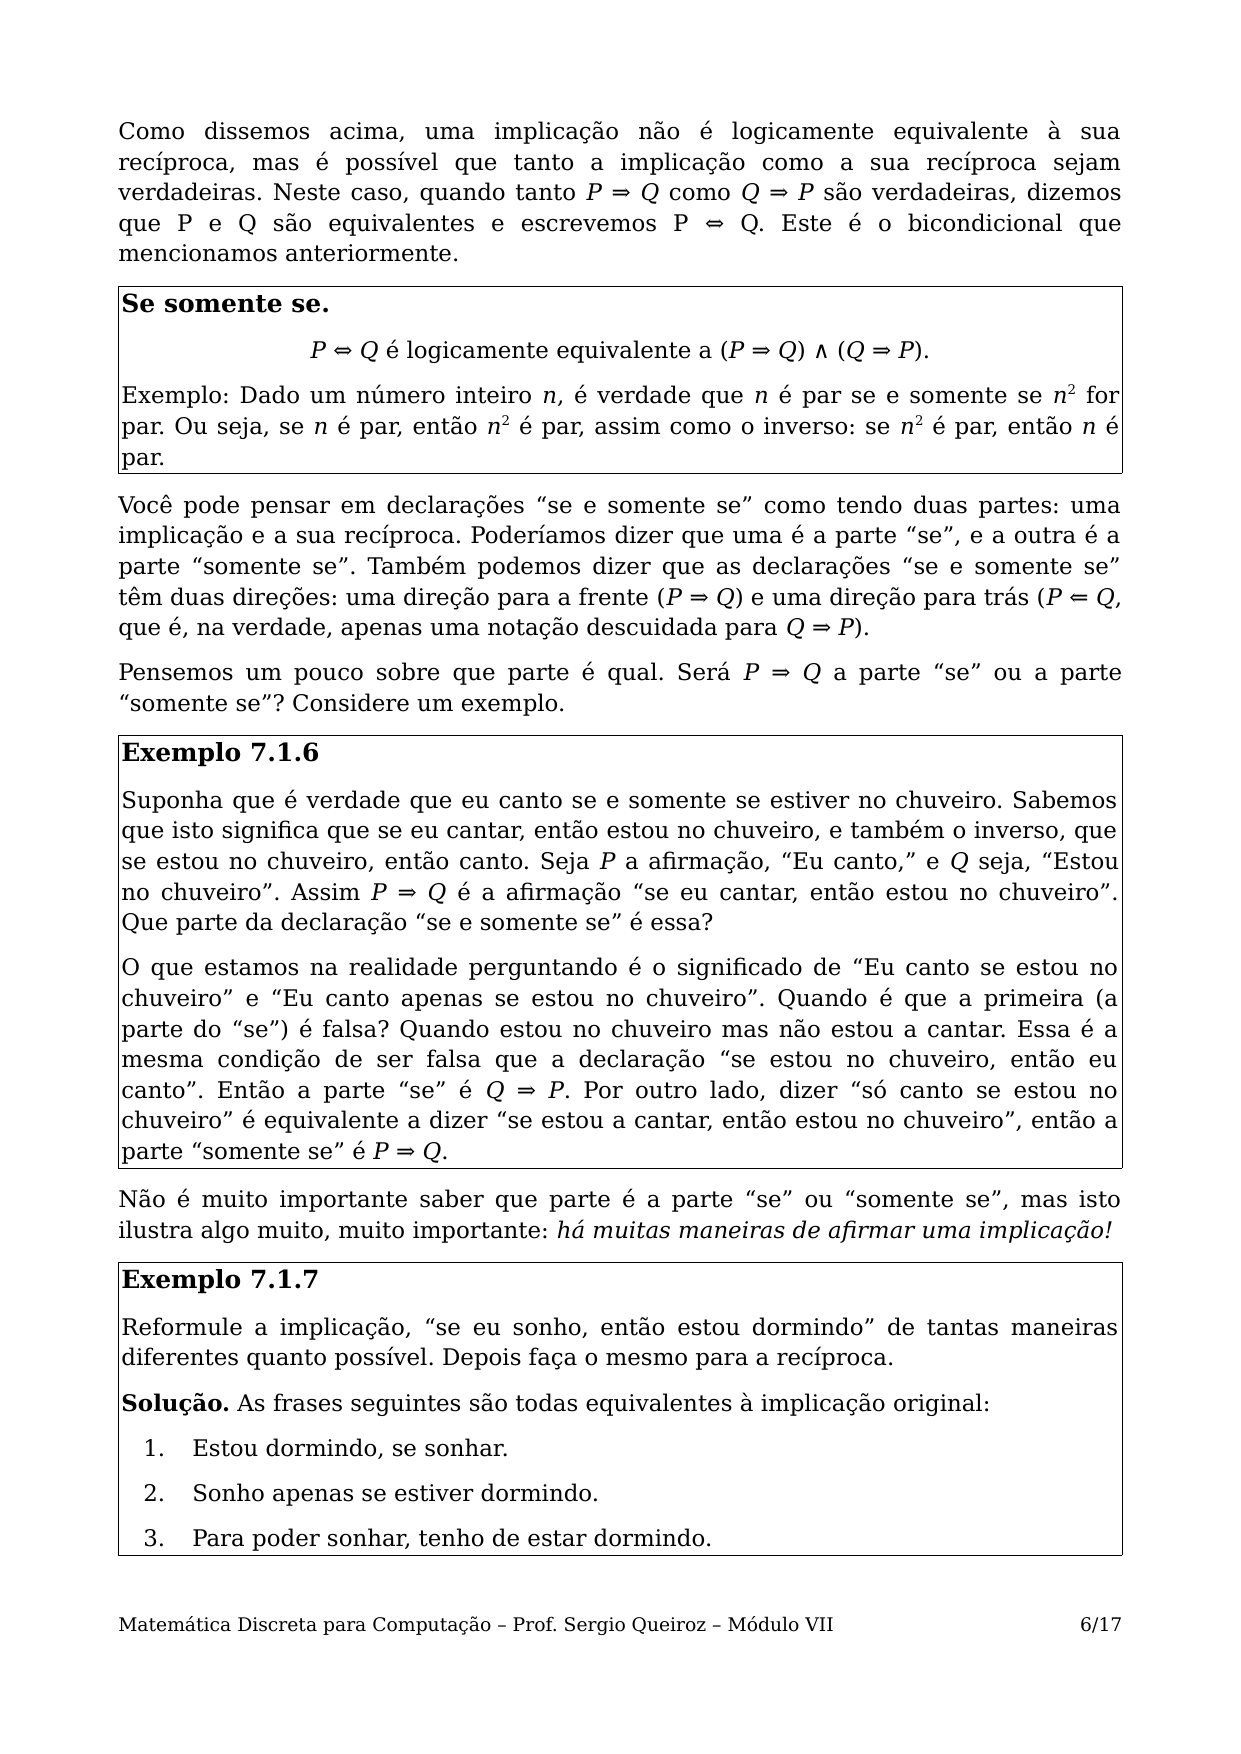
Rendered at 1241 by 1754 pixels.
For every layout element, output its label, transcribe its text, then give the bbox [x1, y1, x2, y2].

text O que estamos na realidade perguntando é o significado de “Eu canto se estou no chuveiro” e “Eu canto apenas se estou no chuveiro”. Quando é que a primeira (a parte do “se”) é falsa? Quando estou no chuveiro mas não estou a cantar. Essa é a mesma condição de ser falsa que a declaração “se estou no chuveiro, então eu canto”. Então a parte “se” é Q ⇒ P. Por outro lado, dizer “só canto se estou no chuveiro” é equivalente a dizer “se estou a cantar, então estou no chuveiro”, então a parte “somente se” é P ⇒ Q. [119, 951, 1122, 1168]
text Suponha que é verdade que eu canto se e somente se estiver no chuveiro. Sabemos que isto significa que se eu cantar, então estou no chuveiro, e também o inverso, que se estou no chuveiro, então canto. Seja P a afirmação, “Eu canto,” e Q seja, “Estou no chuveiro”. Assim P ⇒ Q é a afirmação “se eu cantar, então estou no chuveiro”. Que parte da declaração “se e somente se” é essa? [119, 784, 1122, 936]
text Você pode pensar em declarações “se e somente se” como tendo duas partes: uma implicação e a sua recíproca. Poderíamos dizer que uma é a parte “se”, e a outra é a parte “somente se”. Também podemos dizer que as declarações “se e somente se” têm duas direções: uma direção para a frente (P ⇒ Q) e uma direção para trás (P ⇐ Q, que é, na verdade, apenas uma notação descuidada para Q ⇒ P). [118, 492, 1122, 641]
text Exemplo: Dado um número inteiro n, é verdade que n é par se e somente se n2 for par. Ou seja, se n é par, então n2 é par, assim como o inverso: se n2 é par, então n é par. [119, 379, 1122, 473]
list Sonho apenas se estiver dormindo. [119, 1477, 1122, 1507]
text Exemplo 7.1.6 [119, 736, 1122, 768]
text Reformule a implicação, “se eu sonho, então estou dormindo” de tantas maneiras diferentes quanto possível. Depois faça o mesmo para a recíproca. [119, 1311, 1122, 1371]
text P ⇔ Q é logicamente equivalente a (P ⇒ Q) ∧ (Q ⇒ P). [119, 334, 1122, 364]
text Solução. As frases seguintes são todas equivalentes à implicação original: [119, 1386, 1122, 1416]
list Estou dormindo, se sonhar. [119, 1432, 1122, 1462]
text Exemplo 7.1.7 [119, 1263, 1122, 1295]
text Pensemos um pouco sobre que parte é qual. Será P ⇒ Q a parte “se” ou a parte “somente se”? Considere um exemplo. [118, 659, 1122, 717]
text Se somente se. [119, 287, 1122, 318]
list Para poder sonhar, tenho de estar dormindo. [119, 1522, 1122, 1555]
text Como dissemos acima, uma implicação não é logicamente equivalente à sua recíproca, mas é possível que tanto a implicação como a sua recíproca sejam verdadeiras. Neste caso, quando tanto P ⇒ Q como Q ⇒ P são verdadeiras, dizemos que P e Q são equivalentes e escrevemos P ⇔ Q. Este é o bicondicional que mencionamos anteriormente. [118, 118, 1122, 267]
text Não é muito importante saber que parte é a parte “se” ou “somente se”, mas isto ilustra algo muito, muito importante: há muitas maneiras de afirmar uma implicação! [118, 1186, 1122, 1244]
